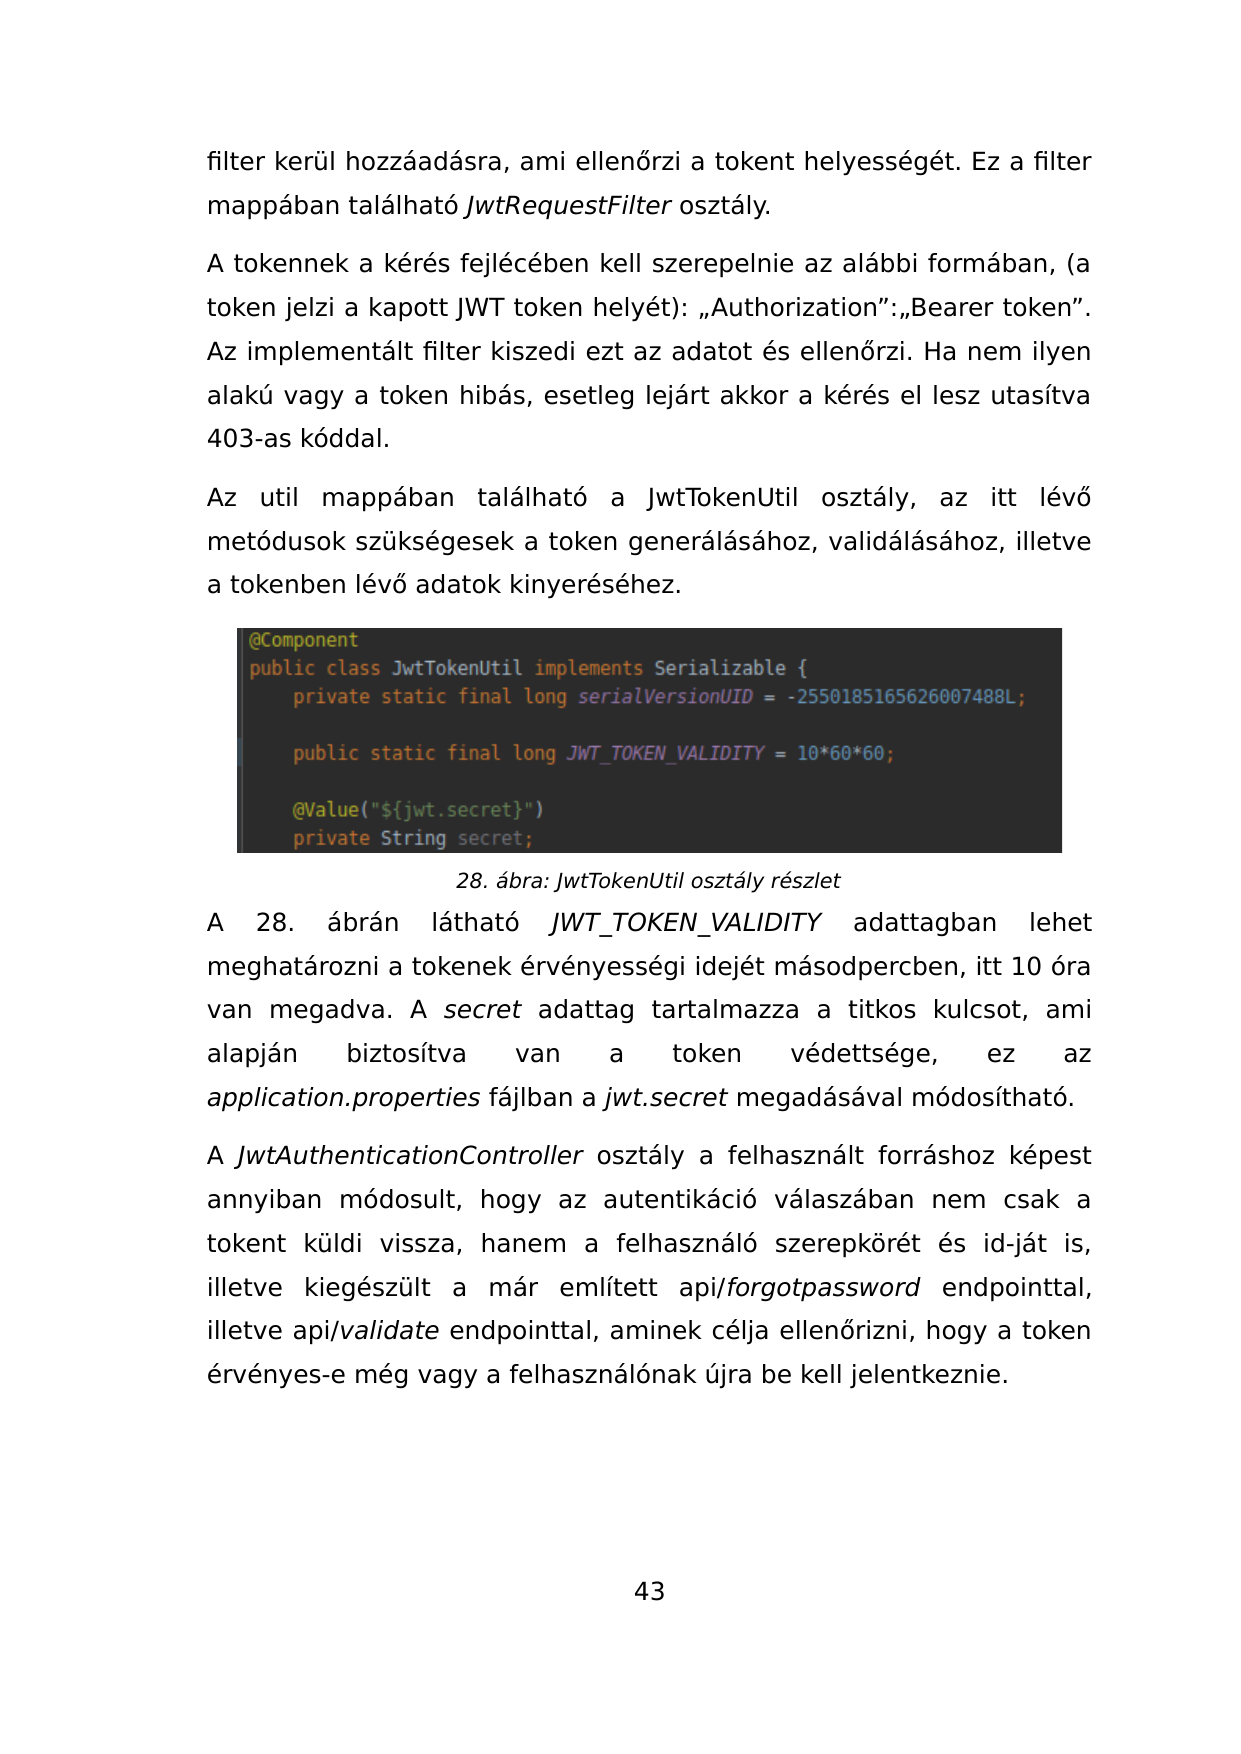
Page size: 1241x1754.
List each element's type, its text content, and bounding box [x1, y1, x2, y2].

text filter kerül hozzáadásra, ami ellenőrzi a tokent helyességét. Ez a filter mappában található JwtRequestFilter osztály. [207, 148, 1093, 221]
text 28. ábra: JwtTokenUtil osztály részlet [237, 853, 1062, 893]
text Az util mappában található a JwtTokenUtil osztály, az itt lévő metódusok szükségesek a token generálásához, validálásához, illetve a tokenben lévő adatok kinyeréséhez. [207, 483, 1093, 600]
text A 28. ábrán látható JWT_TOKEN_VALIDITY adattagban lehet meghatározni a tokenek érvényességi idejét másodpercben, itt 10 óra van megadva. A secret adattag tartalmazza a titkos kulcsot, ami alapján biztosítva van a token védettsége, ez az application.properties fájlban a jwt.secret megadásával módosítható. [207, 629, 1093, 1112]
text A JwtAuthenticationController osztály a felhasznált forráshoz képest annyiban módosult, hogy az autentikáció válaszában nem csak a tokent küldi vissza, hanem a felhasználó szerepkörét és id-ját is, illetve kiegészült a már említett api/forgotpassword endpointtal, illetve api/validate endpointtal, aminek célja ellenőrizni, hogy a token érvényes-e még vagy a felhasználónak újra be kell jelentkeznie. [207, 1141, 1093, 1389]
text A tokennek a kérés fejlécében kell szerepelnie az alábbi formában, (a token jelzi a kapott JWT token helyét): „Authorization”:„Bearer token”. Az implementált filter kiszedi ezt az adatot és ellenőrzi. Ha nem ilyen alakú vagy a token hibás, esetleg lejárt akkor a kérés el lesz utasítva 403-as kóddal. [207, 250, 1093, 454]
picture [237, 628, 1063, 853]
